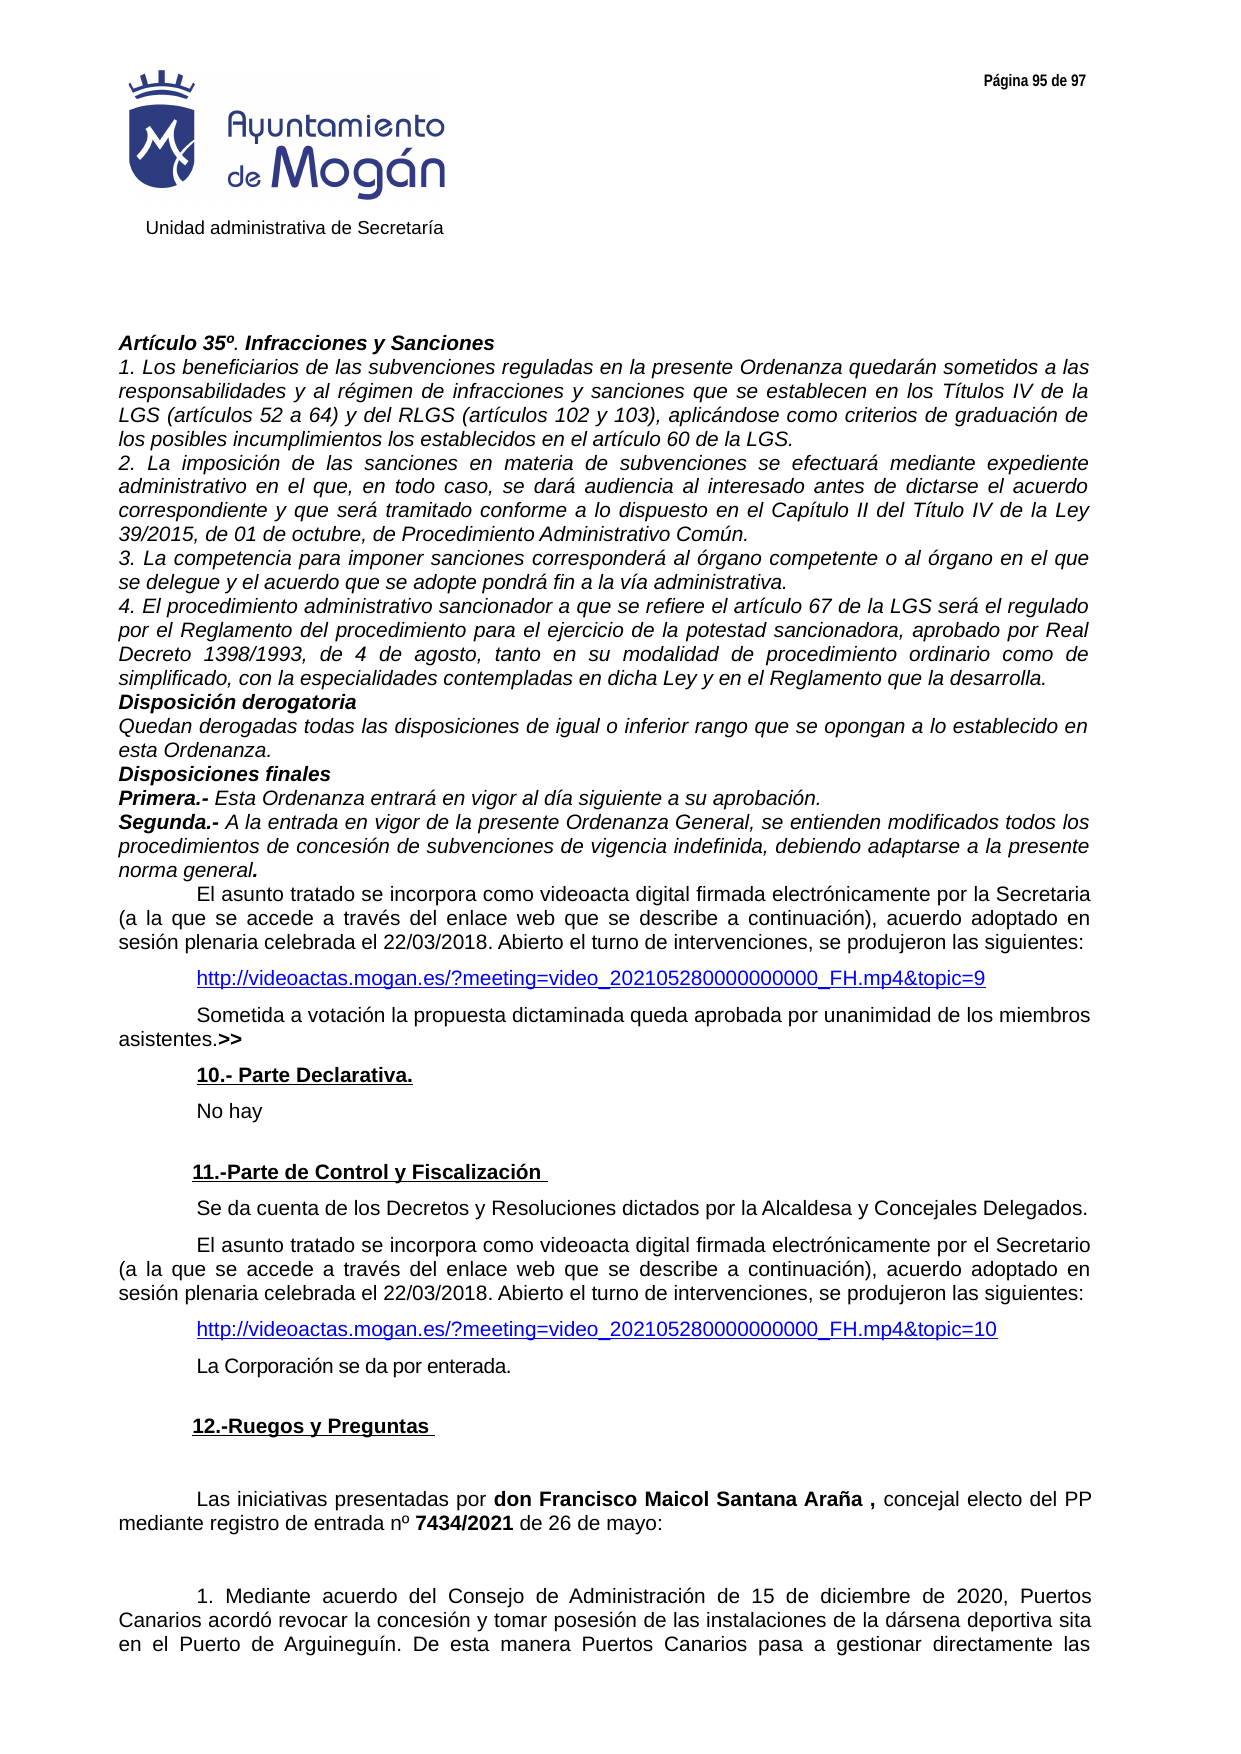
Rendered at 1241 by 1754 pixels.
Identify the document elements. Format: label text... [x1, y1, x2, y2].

text Disposiciones finales [118, 762, 1092, 786]
text http://videoactas.mogan.es/?meeting=video_202105280000000000_FH.mp4&topic=10 [118, 1317, 1092, 1341]
text 1. Los beneficiarios de las subvenciones reguladas en la presente Ordenanza quedarán sometidos a las responsabilidades y al régimen de infracciones y sanciones que se establecen en los Títulos IV de la LGS (artículos 52 a 64) y del RLGS (artículos 102 y 103), aplicándose como criterios de graduación de los posibles incumplimientos los establecidos en el artículo 60 de la LGS. [118, 354, 1092, 450]
text Artículo 35º. Infracciones y Sanciones [118, 331, 1092, 354]
text Quedan derogadas todas las disposiciones de igual o inferior rango que se opongan a lo establecido en esta Ordenanza. [118, 714, 1092, 762]
picture [128, 70, 445, 206]
text Segunda.- A la entrada en vigor de la presente Ordenanza General, se entienden modificados todos los procedimientos de concesión de subvenciones de vigencia indefinida, debiendo adaptarse a la presente norma general. [118, 810, 1092, 882]
text 1. Mediante acuerdo del Consejo de Administración de 15 de diciembre de 2020, Puertos Canarios acordó revocar la concesión y tomar posesión de las instalaciones de la dársena deportiva sita en el Puerto de Arguineguín. De esta manera Puertos Canarios pasa a gestionar directamente las [118, 1584, 1092, 1656]
text Disposición derogatoria [118, 690, 1092, 714]
text 4. El procedimiento administrativo sancionador a que se refiere el artículo 67 de la LGS será el regulado por el Reglamento del procedimiento para el ejercicio de la potestad sancionadora, aprobado por Real Decreto 1398/1993, de 4 de agosto, tanto en su modalidad de procedimiento ordinario como de simplificado, con la especialidades contempladas en dicha Ley y en el Reglamento que la desarrolla. [118, 594, 1092, 690]
text 2. La imposición de las sanciones en materia de subvenciones se efectuará mediante expediente administrativo en el que, en todo caso, se dará audiencia al interesado antes de dictarse el acuerdo correspondiente y que será tramitado conforme a lo dispuesto en el Capítulo II del Título IV de la Ley 39/2015, de 01 de octubre, de Procedimiento Administrativo Común. [118, 450, 1092, 546]
text No hay [118, 1099, 1092, 1123]
text El asunto tratado se incorpora como videoacta digital firmada electrónicamente por el Secretario (a la que se accede a través del enlace web que se describe a continuación), acuerdo adoptado en sesión plenaria celebrada el 22/03/2018. Abierto el turno de intervenciones, se produjeron las siguientes: [118, 1233, 1092, 1304]
text El asunto tratado se incorpora como videoacta digital firmada electrónicamente por la Secretaria (a la que se accede a través del enlace web que se describe a continuación), acuerdo adoptado en sesión plenaria celebrada el 22/03/2018. Abierto el turno de intervenciones, se produjeron las siguientes: [118, 882, 1092, 953]
text http://videoactas.mogan.es/?meeting=video_202105280000000000_FH.mp4&topic=9 [118, 966, 1092, 990]
text 11.-Parte de Control y Fiscalización [118, 1136, 1092, 1184]
text Primera.- Esta Ordenanza entrará en vigor al día siguiente a su aprobación. [118, 786, 1092, 810]
text 12.-Ruegos y Preguntas [118, 1390, 1092, 1438]
text 10.- Parte Declarativa. [118, 1063, 1092, 1087]
text 3. La competencia para imponer sanciones corresponderá al órgano competente o al órgano en el que se delegue y el acuerdo que se adopte pondrá fin a la vía administrativa. [118, 546, 1092, 594]
text Las iniciativas presentadas por don Francisco Maicol Santana Araña , concejal electo del PP mediante registro de entrada nº 7434/2021 de 26 de mayo: [118, 1487, 1092, 1535]
text Sometida a votación la propuesta dictaminada queda aprobada por unanimidad de los miembros asistentes.>> [118, 1002, 1092, 1050]
text Se da cuenta de los Decretos y Resoluciones dictados por la Alcaldesa y Concejales Delegados. [118, 1196, 1092, 1220]
text La Corporación se da por enterada. [118, 1353, 1092, 1377]
